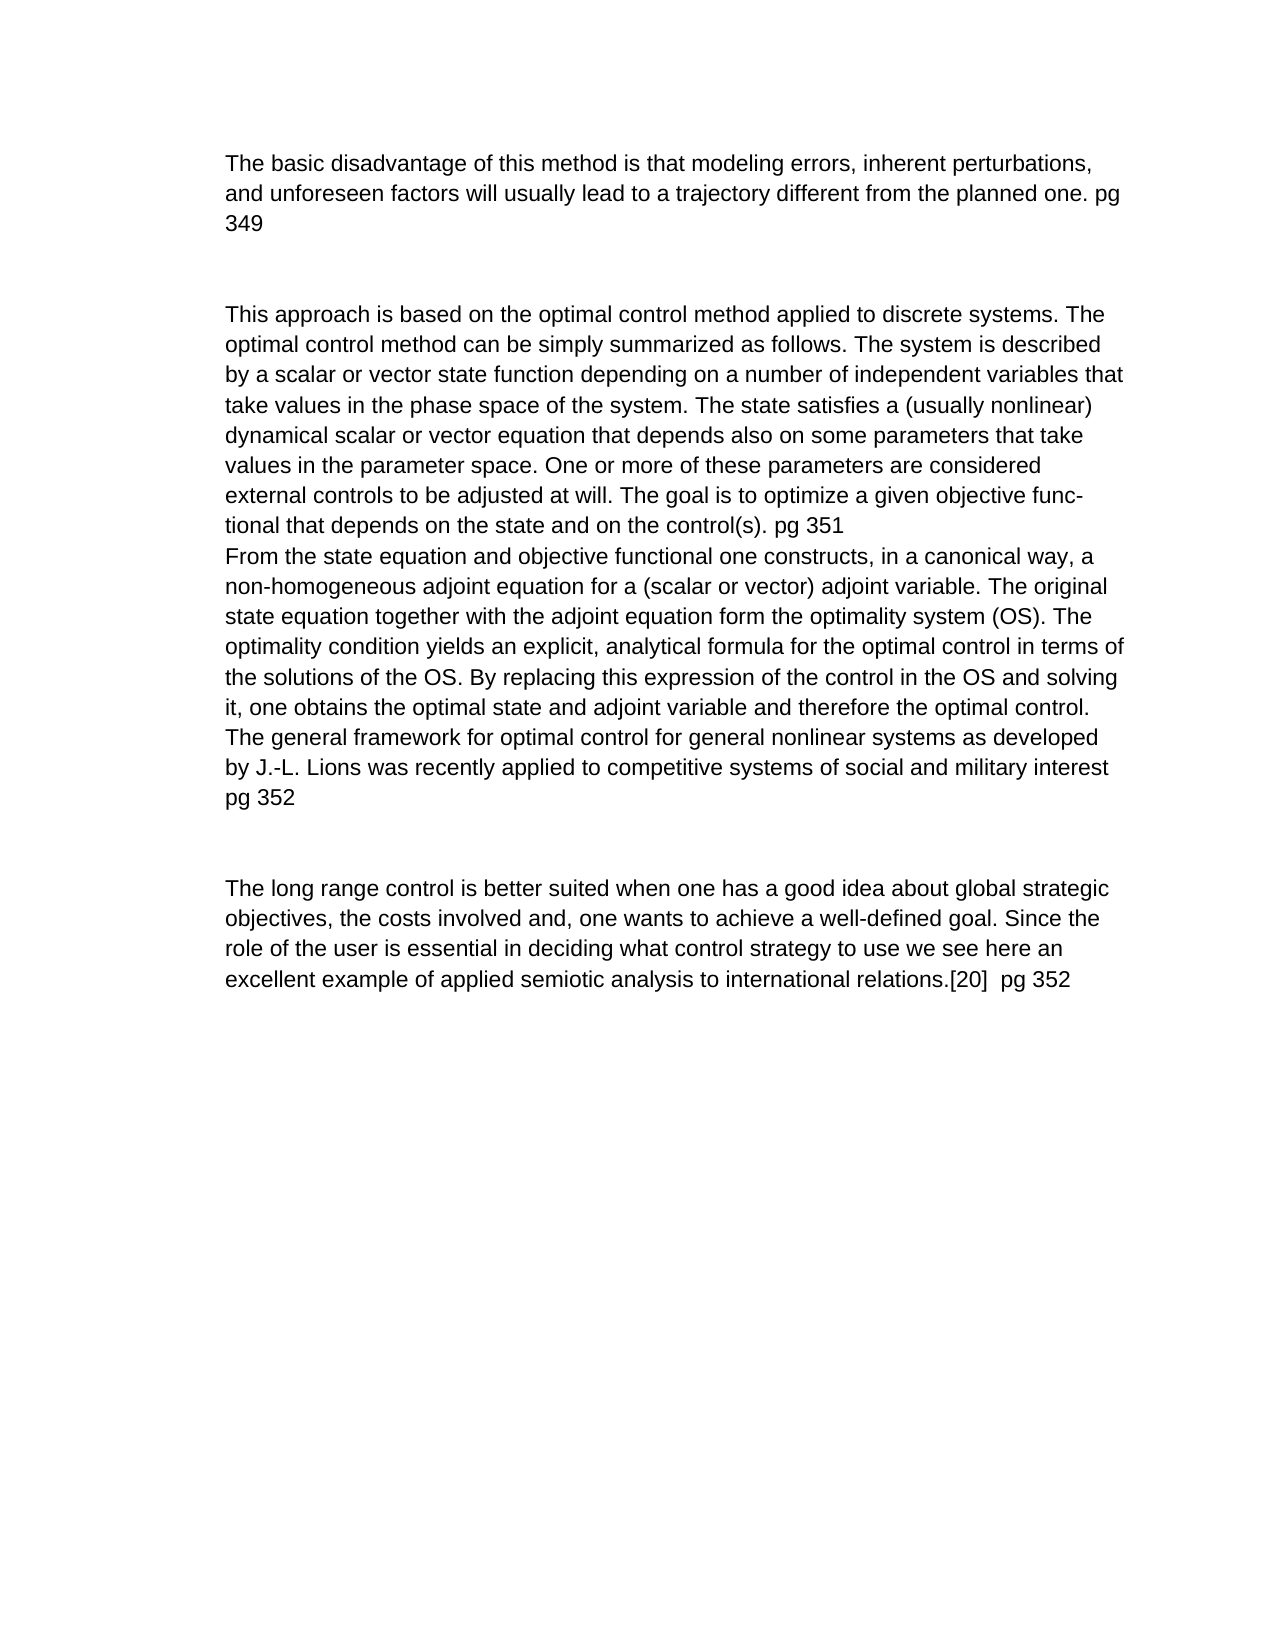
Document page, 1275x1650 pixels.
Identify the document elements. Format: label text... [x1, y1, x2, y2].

text From the state equation and objective functional one constructs, in a canonical way, a non-homogeneous adjoint equation for a (scalar or vector) adjoint variable. The original state equation together with the adjoint equation form the optimality system (OS). The optimality condition yields an explicit, analytical formula for the optimal control in terms of the solutions of the OS. By replacing this expression of the control in the OS and solving it, one obtains the optimal state and adjoint variable and therefore the optimal control. The general framework for optimal control for general nonlinear systems as developed by J.-L. Lions was recently applied to competitive systems of social and military interest pg 352 [225, 543, 1125, 811]
text The long range control is better suited when one has a good idea about global strategic objectives, the costs involved and, one wants to achieve a well-defined goal. Since the role of the user is essential in deciding what control strategy to use we see here an excellent example of applied semiotic analysis to international relations.[20] pg 352 [225, 875, 1125, 992]
text The basic disadvantage of this method is that modeling errors, inherent perturbations, and unforeseen factors will usually lead to a trajectory different from the planned one. pg 349 [225, 150, 1125, 237]
text This approach is based on the optimal control method applied to discrete systems. The optimal control method can be simply summarized as follows. The system is described by a scalar or vector state function depending on a number of independent variables that take values in the phase space of the system. The state satisfies a (usually nonlinear) dynamical scalar or vector equation that depends also on some parameters that take values in the parameter space. One or more of these parameters are considered external controls to be adjusted at will. The goal is to optimize a given objective func-tional that depends on the state and on the control(s). pg 351 [225, 301, 1125, 539]
